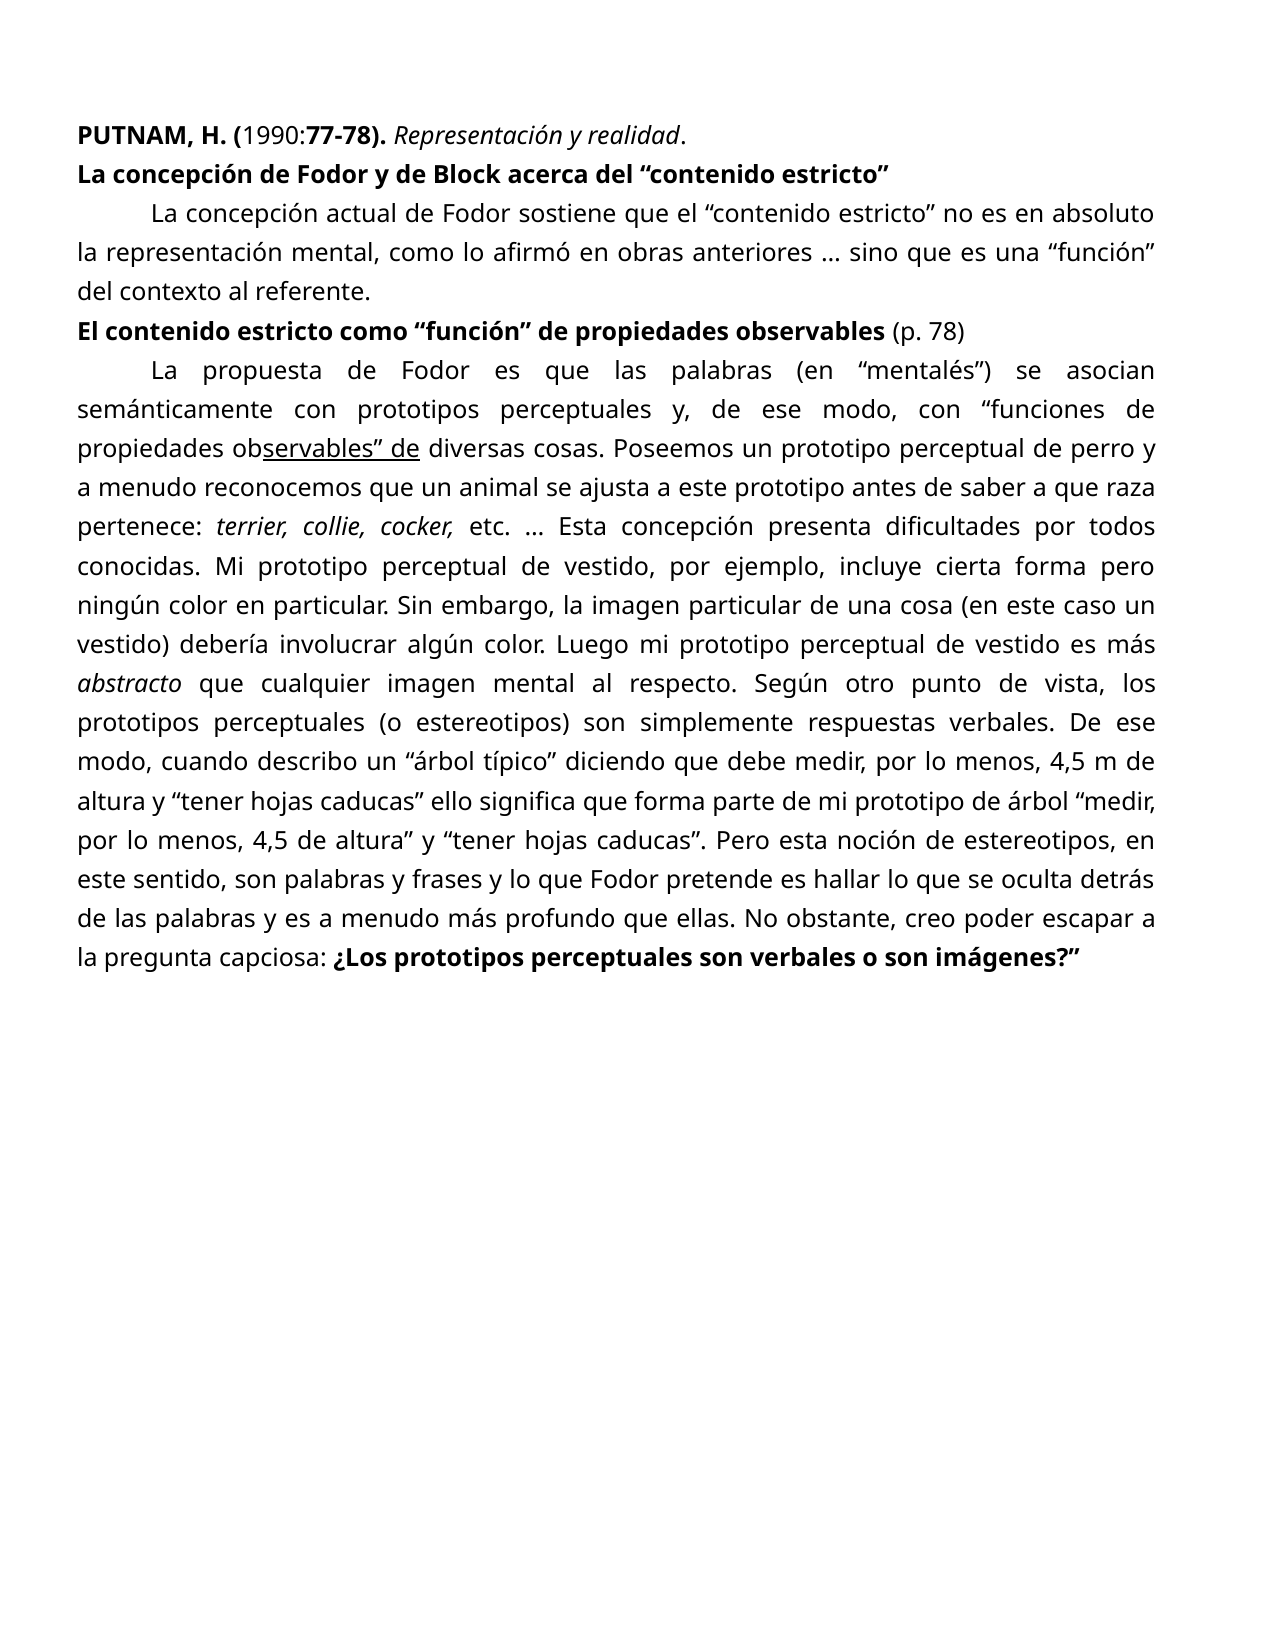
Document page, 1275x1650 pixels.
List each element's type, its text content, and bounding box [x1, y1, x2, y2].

text PUTNAM, H. (1990:77-78). Representación y realidad. [77, 117, 1157, 151]
text El contenido estricto como “función” de propiedades observables (p. 78) [77, 313, 1157, 347]
text La concepción actual de Fodor sostiene que el “contenido estricto” no es en absoluto la representación mental, como lo afirmó en obras anteriores … sino que es una “función” del contexto al referente. [77, 196, 1157, 308]
text La propuesta de Fodor es que las palabras (en “mentalés”) se asocian semánticamente con prototipos perceptuales y, de ese modo, con “funciones de propiedades observables” de diversas cosas. Poseemos un prototipo perceptual de perro y a menudo reconocemos que un animal se ajusta a este prototipo antes de saber a que raza pertenece: terrier, collie, cocker, etc. … Esta concepción presenta dificultades por todos conocidas. Mi prototipo perceptual de vestido, por ejemplo, incluye cierta forma pero ningún color en particular. Sin embargo, la imagen particular de una cosa (en este caso un vestido) debería involucrar algún color. Luego mi prototipo perceptual de vestido es más abstracto que cualquier imagen mental al respecto. Según otro punto de vista, los prototipos perceptuales (o estereotipos) son simplemente respuestas verbales. De ese modo, cuando describo un “árbol típico” diciendo que debe medir, por lo menos, 4,5 m de altura y “tener hojas caducas” ello significa que forma parte de mi prototipo de árbol “medir, por lo menos, 4,5 de altura” y “tener hojas caducas”. Pero esta noción de estereotipos, en este sentido, son palabras y frases y lo que Fodor pretende es hallar lo que se oculta detrás de las palabras y es a menudo más profundo que ellas. No obstante, creo poder escapar a la pregunta capciosa: ¿Los prototipos perceptuales son verbales o son imágenes?” [77, 352, 1157, 974]
text La concepción de Fodor y de Block acerca del “contenido estricto” [77, 156, 1157, 191]
